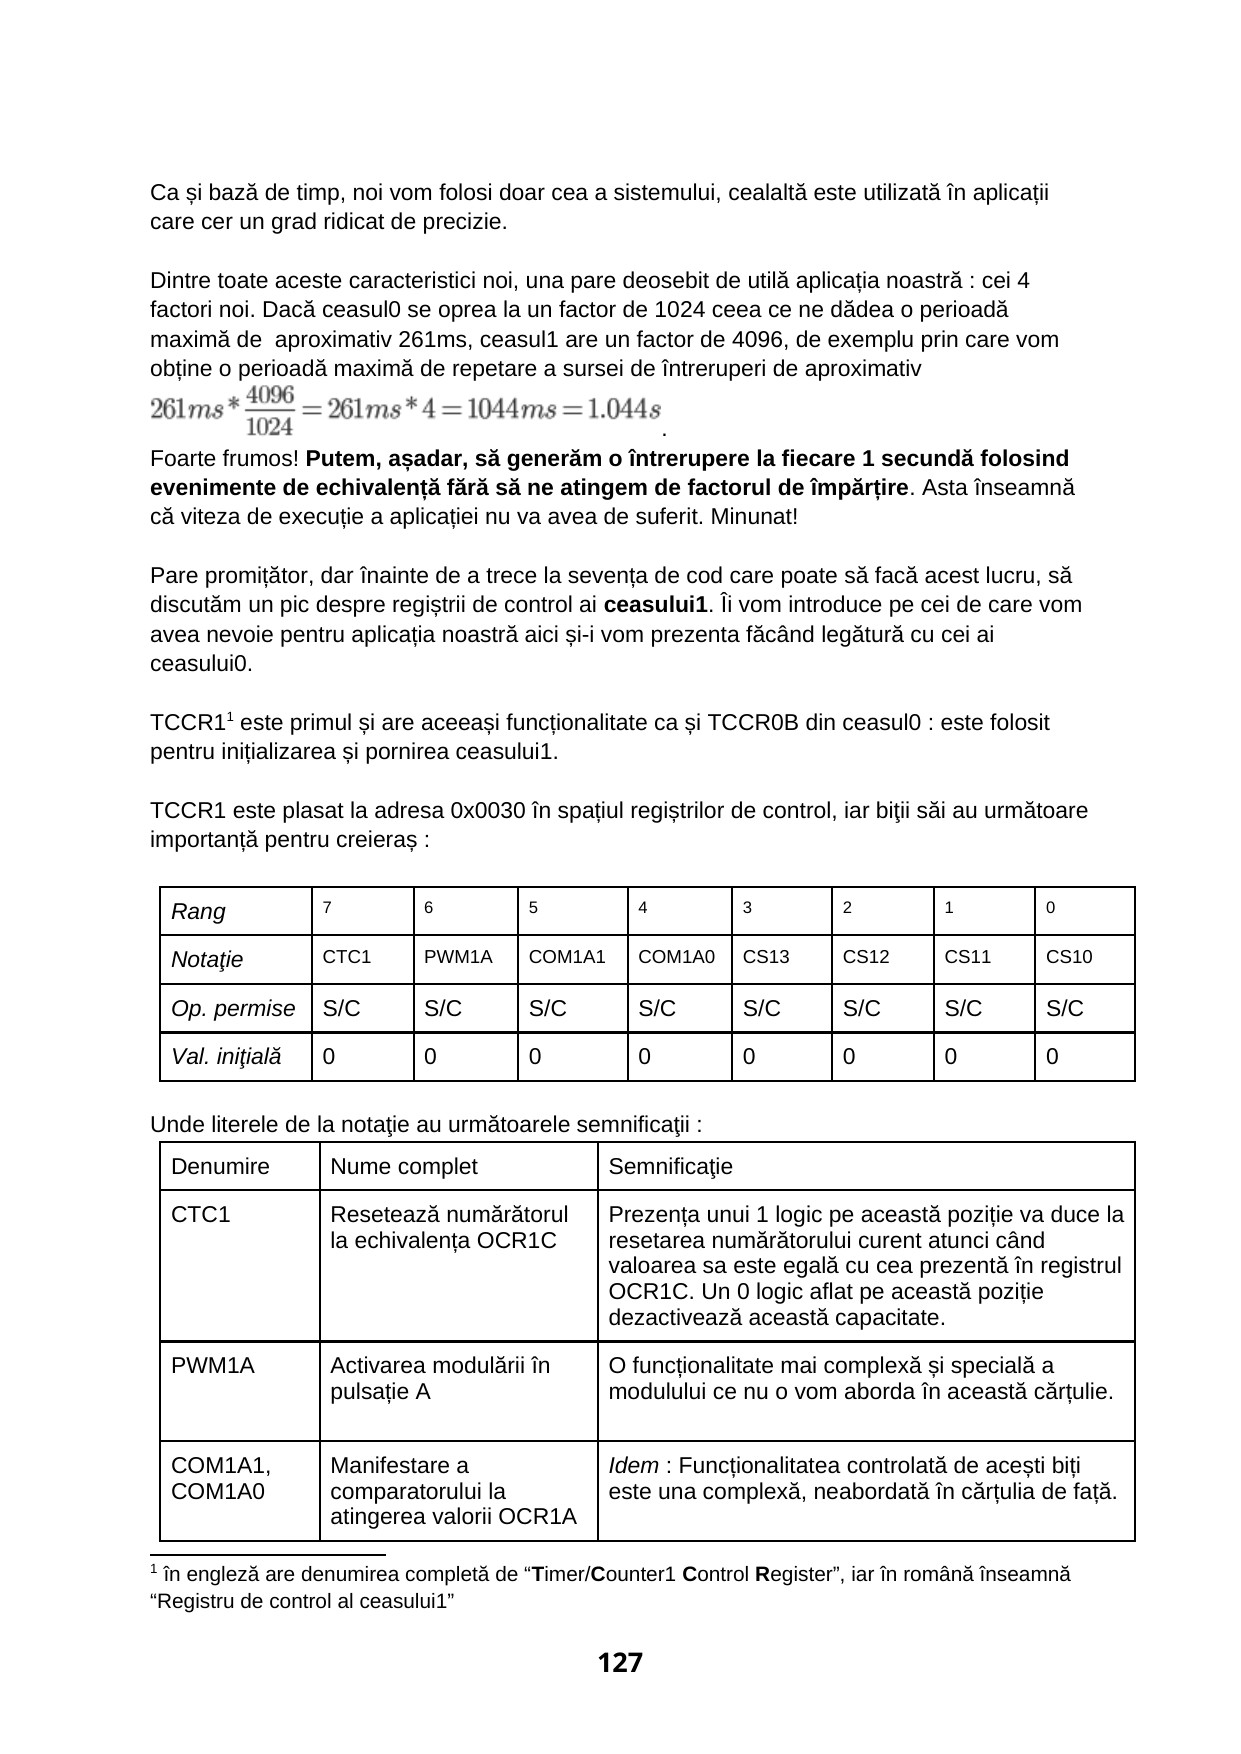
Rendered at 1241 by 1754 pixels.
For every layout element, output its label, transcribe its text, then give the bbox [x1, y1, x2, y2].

text Foarte frumos! Putem, așadar, să generăm o întrerupere la fiecare 1 secundă folosind evenimente de echivalență fără să ne atingem de factorul de împărțire. Asta înseamnă că viteza de execuție a aplicației nu va avea de suferit. Minunat! [150, 445, 1090, 529]
table_header Denumire [161, 1143, 319, 1189]
table_cell CTC1 [313, 936, 413, 983]
table_cell Idem : Funcționalitatea controlată de acești biți este una complexă, neabordată în cărțulia de față. [599, 1442, 1134, 1540]
table_cell S/C [1036, 985, 1134, 1031]
table_cell O funcționalitate mai complexă și specială a modulului ce nu o vom aborda în această cărțulie. [599, 1343, 1134, 1440]
table_cell S/C [313, 985, 413, 1031]
table_cell 0 [935, 1034, 1034, 1080]
table_cell 0 [1036, 1034, 1134, 1080]
table_cell 0 [313, 1034, 413, 1080]
table_header Rang [161, 888, 311, 934]
table_cell 0 [833, 1034, 933, 1080]
table_cell PWM1A [161, 1343, 319, 1440]
table_cell S/C [519, 985, 627, 1031]
table_cell COM1A1 [519, 936, 627, 983]
table_header 1 [935, 888, 1034, 934]
table_cell 0 [415, 1034, 517, 1080]
text Dintre toate aceste caracteristici noi, una pare deosebit de utilă aplicația noastră : cei 4 factori noi. Dacă ceasul0 se oprea la un factor de 1024 ceea ce ne dădea o perioadă maximă de aproximativ 261ms, ceasul1 are un factor de 4096, de exemplu prin care vom obține o perioadă maximă de repetare a sursei de întreruperi de aproximativ . [150, 267, 1090, 441]
table_cell Notaţie [161, 936, 311, 983]
table_cell Activarea modulării în pulsație A [321, 1343, 597, 1440]
table_cell S/C [415, 985, 517, 1031]
table_cell Resetează numărătorul la echivalența OCR1C [321, 1191, 597, 1340]
text TCCR1 este plasat la adresa 0x0030 în spațiul regiștrilor de control, iar biţii săi au următoare importanță pentru creieraș : [150, 798, 1090, 853]
table_header Nume complet [321, 1143, 597, 1189]
table_cell CS12 [833, 936, 933, 983]
table_header 3 [733, 888, 831, 934]
table_cell S/C [935, 985, 1034, 1031]
table_cell 0 [733, 1034, 831, 1080]
table_cell S/C [629, 985, 731, 1031]
table_header 6 [415, 888, 517, 934]
text TCCR1 este primul și are aceeași funcționalitate ca și TCCR0B din ceasul0 : este folosit pentru inițializarea și pornirea ceasului1. [150, 709, 1090, 764]
text în engleză are denumirea completă de “Timer/Counter1 Control Register”, iar în română înseamnă “Registru de control al ceasului1” [150, 1561, 1090, 1613]
table_cell CS13 [733, 936, 831, 983]
table_cell Prezența unui 1 logic pe această poziție va duce la resetarea numărătorului curent atunci când valoarea sa este egală cu cea prezentă în registrul OCR1C. Un 0 logic aflat pe această poziție dezactivează această capacitate. [599, 1191, 1134, 1340]
table_cell Val. iniţială [161, 1034, 311, 1080]
text Unde literele de la notaţie au următoarele semnificaţii : [150, 1111, 1090, 1137]
table_cell CTC1 [161, 1191, 319, 1340]
table_cell Op. permise [161, 985, 311, 1031]
table_cell COM1A1, COM1A0 [161, 1442, 319, 1540]
table_cell Manifestare a comparatorului la atingerea valorii OCR1A [321, 1442, 597, 1540]
text Pare promițător, dar înainte de a trece la sevența de cod care poate să facă acest lucru, să discutăm un pic despre regiștrii de control ai ceasului1. Îi vom introduce pe cei de care vom avea nevoie pentru aplicația noastră aici și-i vom prezenta făcând legătură cu cei ai ceasului0. [150, 563, 1090, 676]
table_cell CS11 [935, 936, 1034, 983]
table_cell PWM1A [415, 936, 517, 983]
table_header 0 [1036, 888, 1134, 934]
table_cell 0 [629, 1034, 731, 1080]
table_header 2 [833, 888, 933, 934]
table_cell CS10 [1036, 936, 1134, 983]
table_header 5 [519, 888, 627, 934]
table_header 4 [629, 888, 731, 934]
picture [150, 385, 661, 437]
table_header 7 [313, 888, 413, 934]
table_cell S/C [733, 985, 831, 1031]
text Ca și bază de timp, noi vom folosi doar cea a sistemului, cealaltă este utilizată în aplicații care cer un grad ridicat de precizie. [150, 179, 1090, 234]
table_header Semnificaţie [599, 1143, 1134, 1189]
table_cell 0 [519, 1034, 627, 1080]
table_cell COM1A0 [629, 936, 731, 983]
table_cell S/C [833, 985, 933, 1031]
